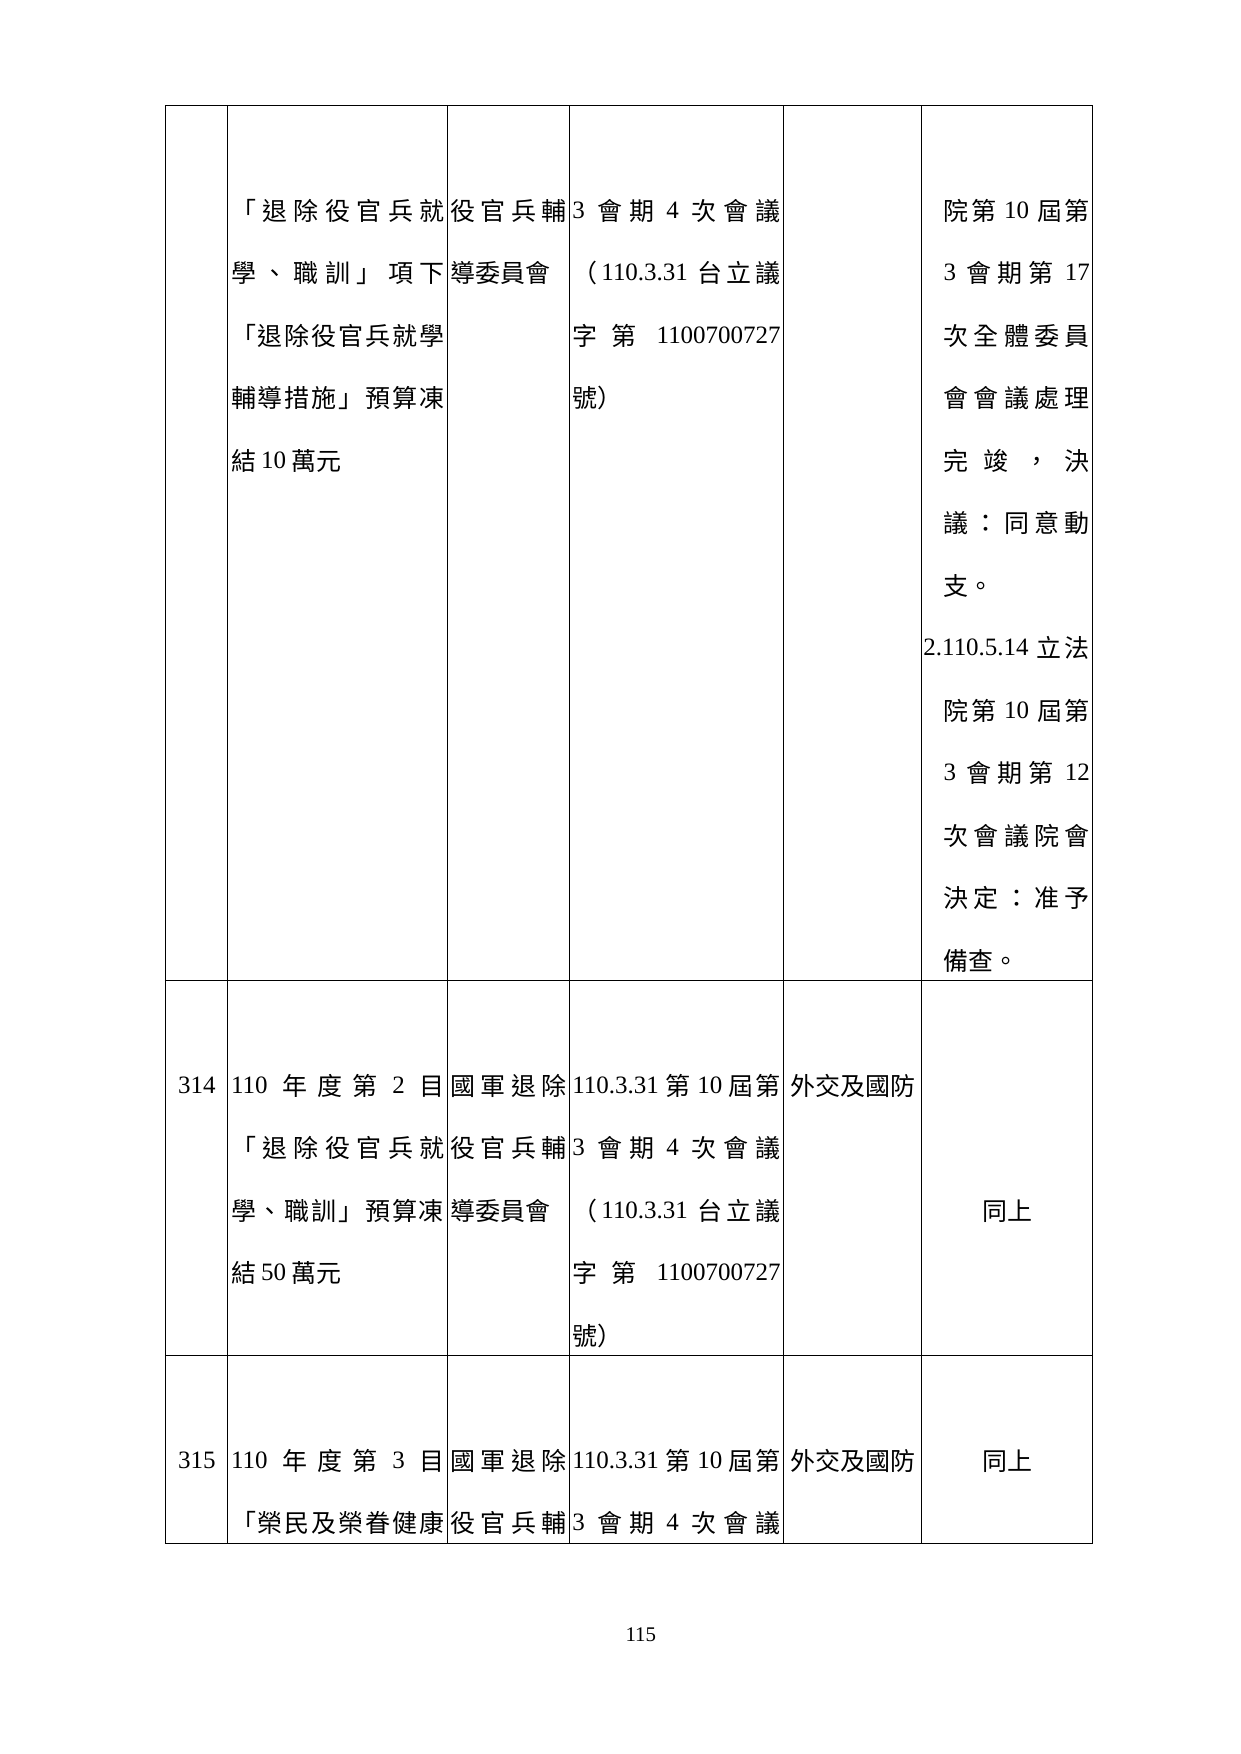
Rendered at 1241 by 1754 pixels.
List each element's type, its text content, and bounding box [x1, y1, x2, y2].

table_cell 110年度第2目「退除役官兵就學、職訓」預算凍結50萬元 [228, 981, 447, 1355]
table_cell 110.3.31第10屆第3會期4次會議（110.3.31台立議字第1100700727號） [570, 981, 783, 1355]
table_cell 外交及國防 [784, 981, 921, 1355]
table_cell 院第10屆第3會期第17次全體委員會會議處理完竣，決議：同意動支。 2.110.5.14立法院第10屆第3會期第12次會議院會決定：准予備查。 [922, 106, 1092, 980]
table_cell 役官兵輔導委員會 [448, 106, 569, 980]
table_cell 國軍退除役官兵輔 [448, 1356, 569, 1543]
table_cell [166, 1356, 227, 1543]
table_cell 3會期4次會議（110.3.31台立議字第1100700727號） [570, 106, 783, 980]
table_cell [166, 106, 227, 980]
table_cell 110年度第3目「榮民及榮眷健康 [228, 1356, 447, 1543]
table_cell [784, 106, 921, 980]
table_cell 同上 [922, 981, 1092, 1355]
table_cell 同上 [922, 1356, 1092, 1543]
table_cell 外交及國防 [784, 1356, 921, 1543]
table_cell 國軍退除役官兵輔導委員會 [448, 981, 569, 1355]
table_cell [166, 981, 227, 1355]
table_cell 110.3.31第10屆第3會期4次會議 [570, 1356, 783, 1543]
table_cell 「退除役官兵就學、職訓」項下「退除役官兵就學輔導措施」預算凍結10萬元 [228, 106, 447, 980]
